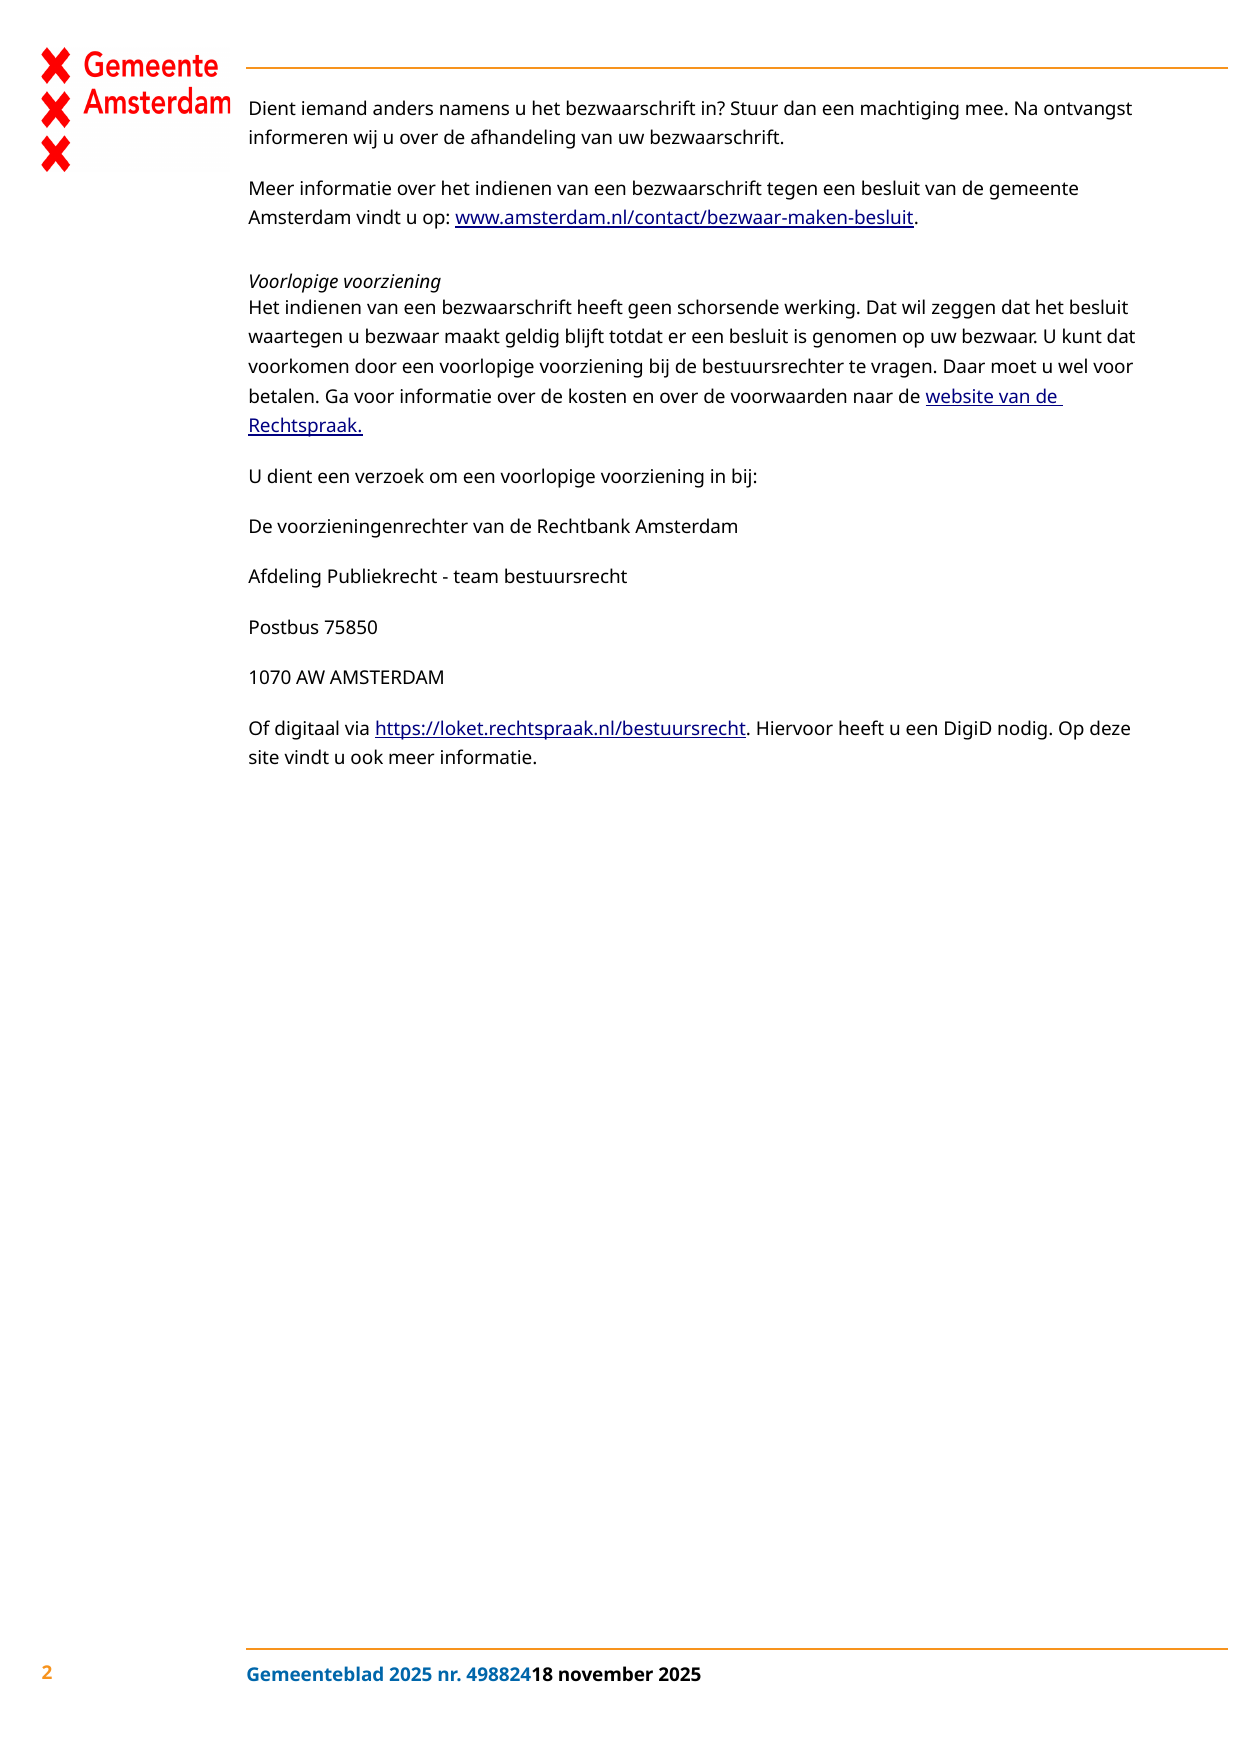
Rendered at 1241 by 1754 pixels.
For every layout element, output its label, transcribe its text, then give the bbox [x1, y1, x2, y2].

text 1070 AW AMSTERDAM [248, 664, 1152, 690]
text De voorzieningenrechter van de Rechtbank Amsterdam [248, 513, 1152, 539]
text Voorlopige voorziening [248, 268, 1152, 294]
text Of digitaal via https://loket.rechtspraak.nl/bestuursrecht. Hiervoor heeft u een DigiD nodig. Op deze site vindt u ook meer informatie. [248, 715, 1152, 770]
text Het indienen van een bezwaarschrift heeft geen schorsende werking. Dat wil zeggen dat het besluit waartegen u bezwaar maakt geldig blijft totdat er een besluit is genomen op uw bezwaar. U kunt dat voorkomen door een voorlopige voorziening bij de bestuursrechter te vragen. Daar moet u wel voor betalen. Ga voor informatie over de kosten en over de voorwaarden naar de website van de Rechtspraak. [248, 294, 1152, 438]
picture [41, 47, 231, 172]
text Afdeling Publiekrecht - team bestuursrecht [248, 564, 1152, 589]
text Meer informatie over het indienen van een bezwaarschrift tegen een besluit van de gemeente Amsterdam vindt u op: www.amsterdam.nl/contact/bezwaar-maken-besluit. [248, 175, 1152, 230]
text Dient iemand anders namens u het bezwaarschrift in? Stuur dan een machtiging mee. Na ontvangst informeren wij u over de afhandeling van uw bezwaarschrift. [248, 95, 1152, 150]
text U dient een verzoek om een voorlopige voorziening in bij: [248, 463, 1152, 488]
text Postbus 75850 [248, 614, 1152, 640]
